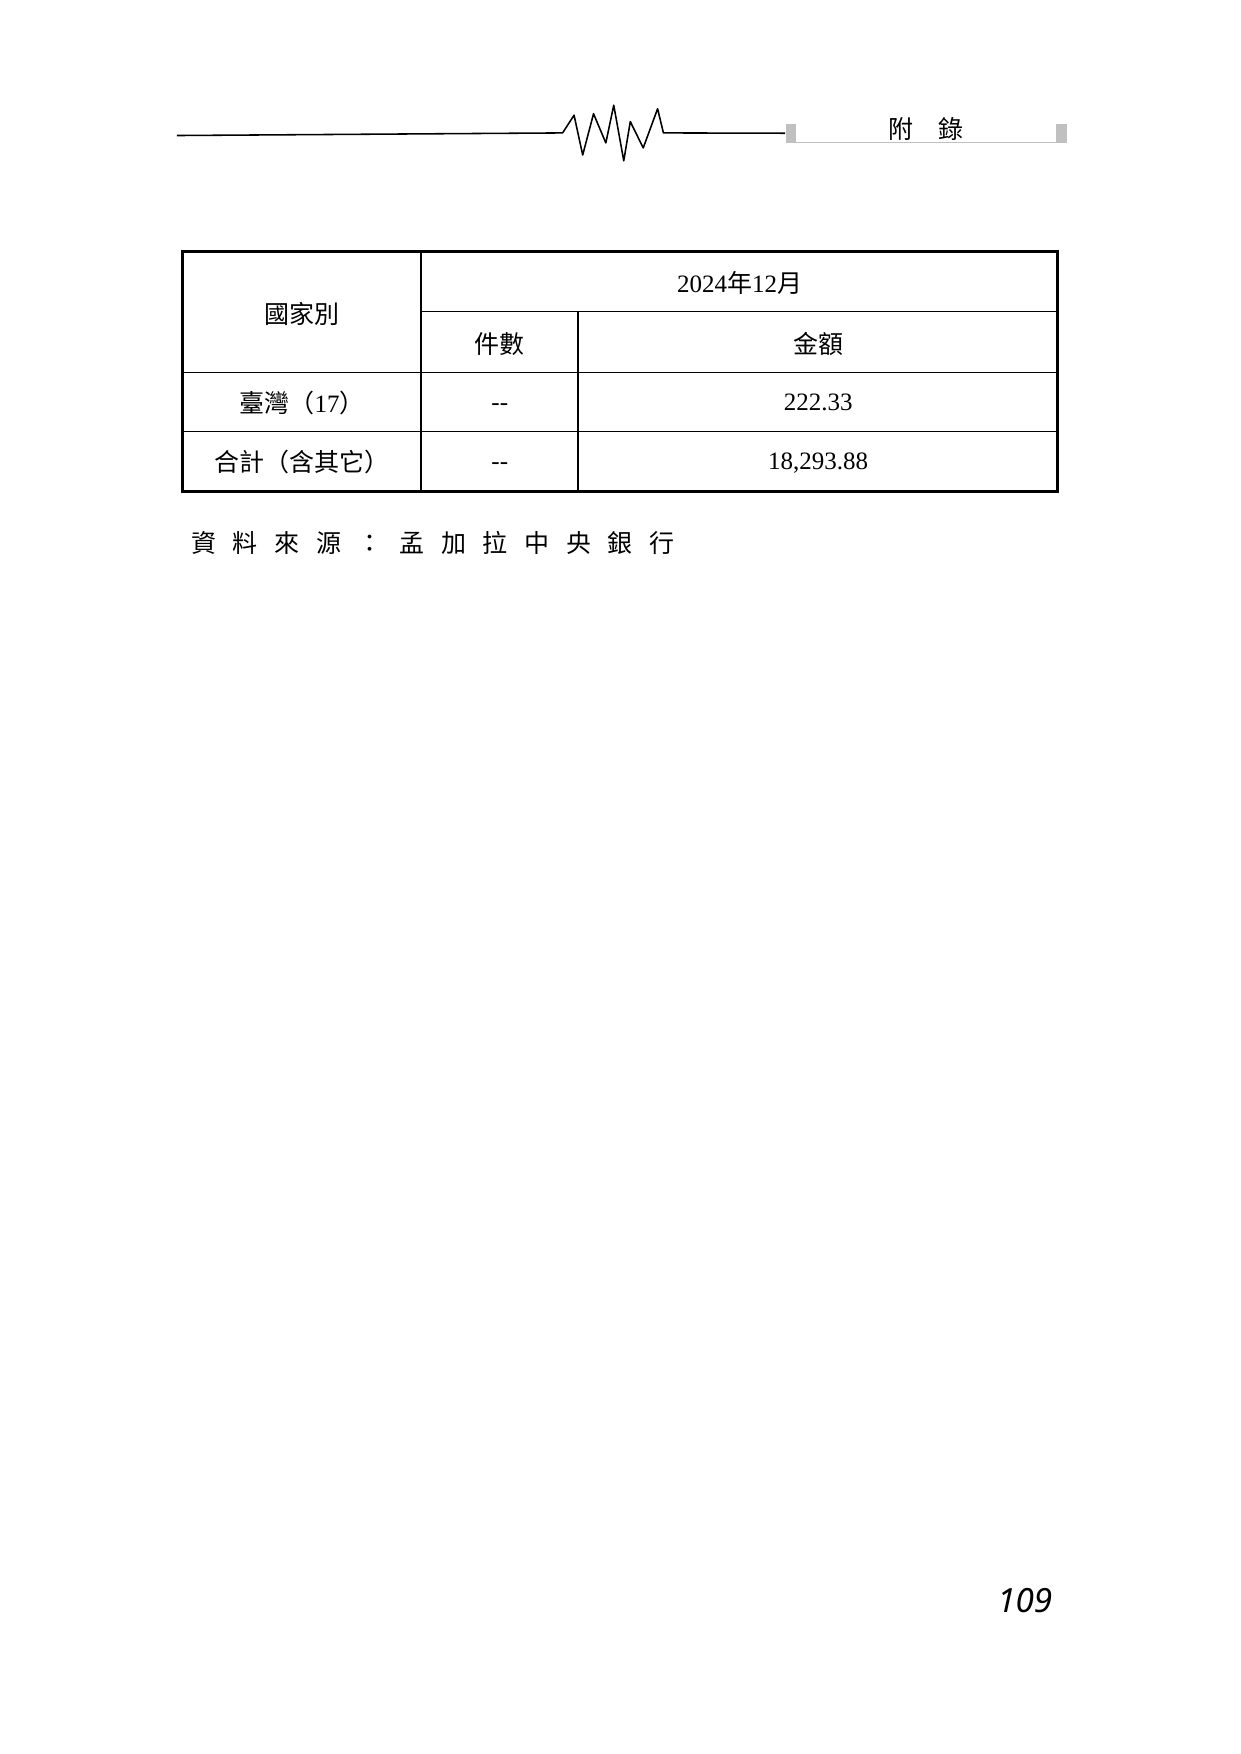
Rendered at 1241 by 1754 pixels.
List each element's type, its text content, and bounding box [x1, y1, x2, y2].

table_header 國家別 [184, 253, 420, 371]
table_cell 金額 [579, 312, 1056, 371]
table_cell 件數 [422, 312, 577, 371]
table_cell 臺灣（17） [184, 373, 420, 431]
text 資料來源：孟加拉中央銀行 [183, 500, 1058, 563]
table_cell -- [422, 432, 577, 489]
table_header 2024年12月 [422, 253, 1056, 311]
table_cell -- [422, 373, 577, 431]
table_cell 合計（含其它） [184, 432, 420, 489]
table_cell 222.33 [579, 373, 1056, 431]
table_cell 18,293.88 [579, 432, 1056, 489]
